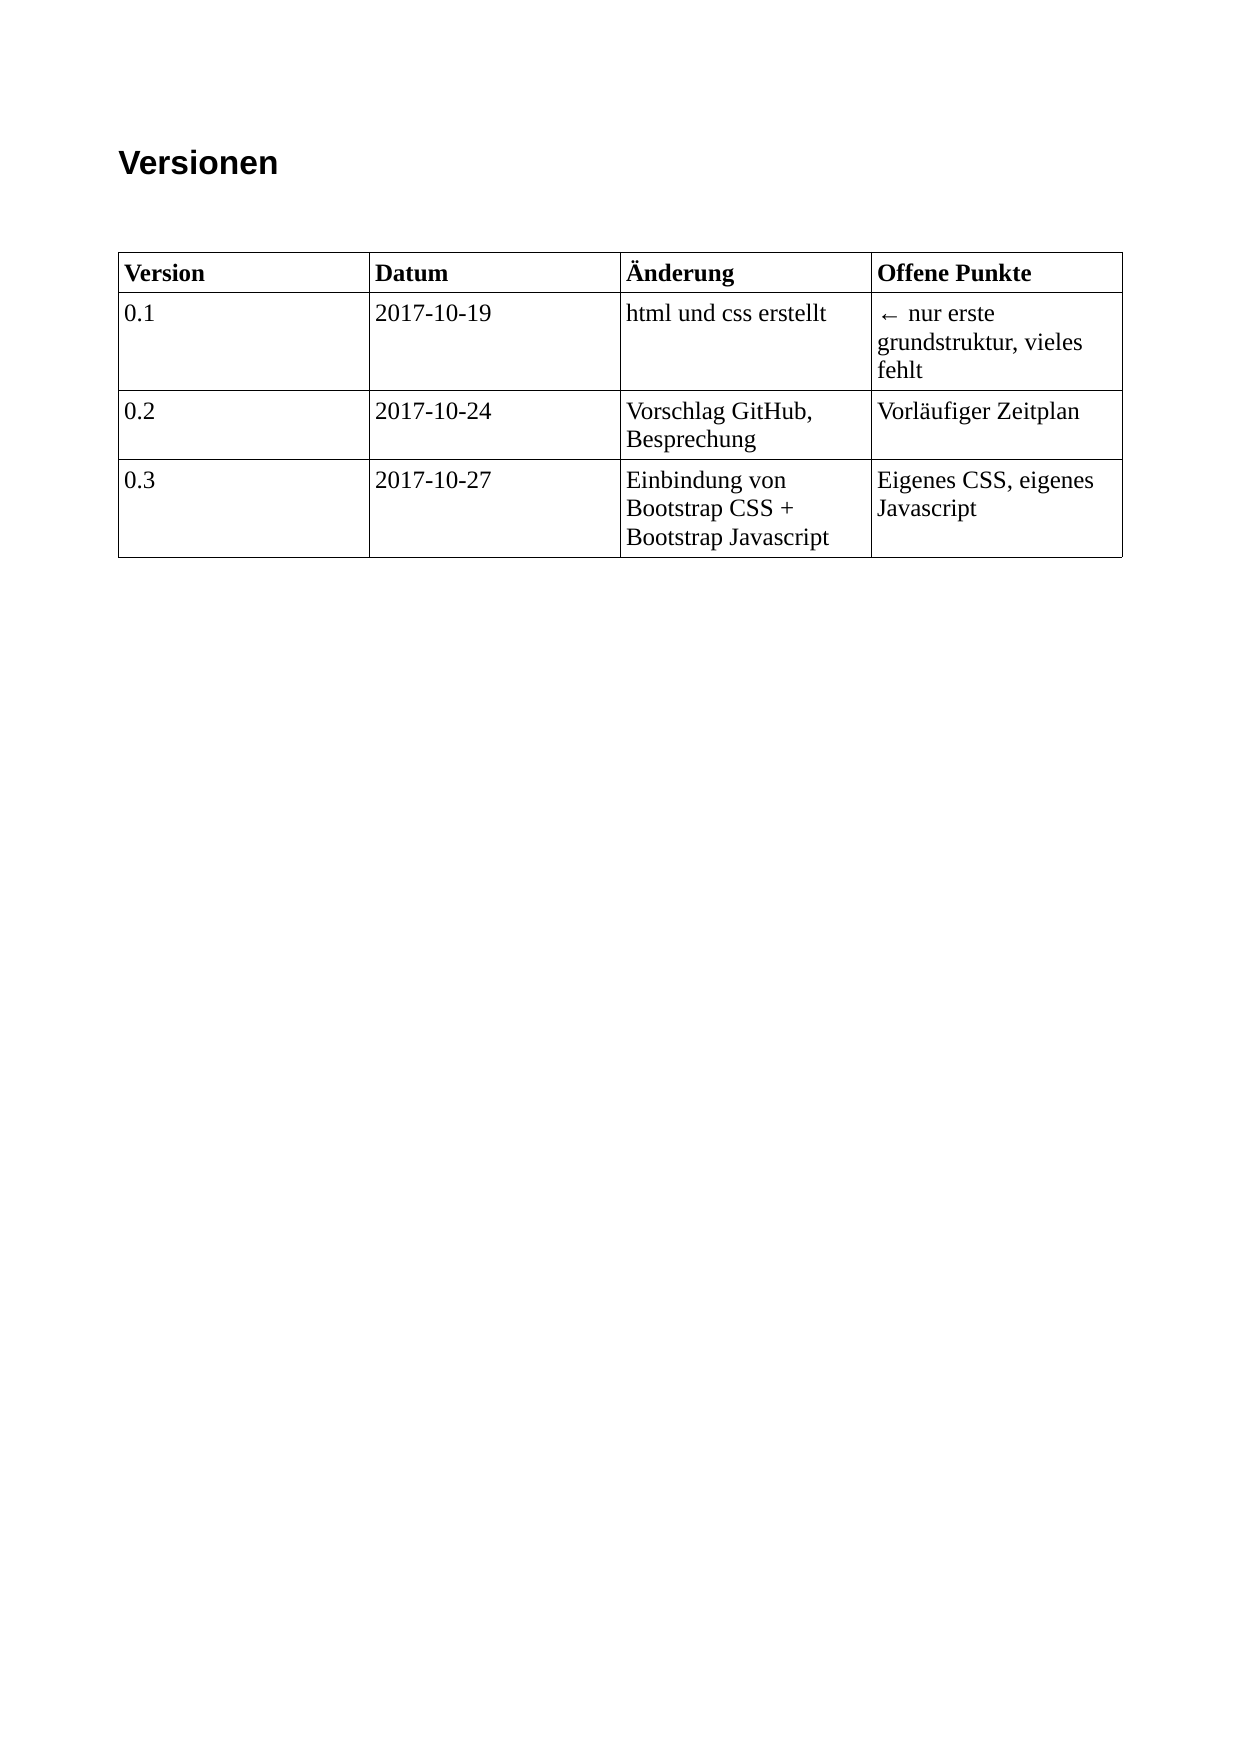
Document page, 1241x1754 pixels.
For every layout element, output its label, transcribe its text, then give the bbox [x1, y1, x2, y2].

table_cell 0.3 [119, 460, 369, 557]
table_cell Vorschlag GitHub, Besprechung [621, 391, 871, 459]
table_cell Einbindung von Bootstrap CSS + Bootstrap Javascript [621, 460, 871, 557]
table_cell 2017-10-24 [370, 391, 620, 459]
table_cell Eigenes CSS, eigenes Javascript [872, 460, 1122, 557]
table_cell 0.1 [119, 293, 369, 390]
table_header Version [119, 253, 369, 292]
table_cell html und css erstellt [621, 293, 871, 390]
table_header Datum [370, 253, 620, 292]
subtitle Versionen [118, 143, 1122, 182]
table_cell Vorläufiger Zeitplan [872, 391, 1122, 459]
table_header Änderung [621, 253, 871, 292]
table_cell ← nur erste grundstruktur, vieles fehlt [872, 293, 1122, 390]
table_cell 2017-10-27 [370, 460, 620, 557]
table_header Offene Punkte [872, 253, 1122, 292]
table_cell 0.2 [119, 391, 369, 459]
table_cell 2017-10-19 [370, 293, 620, 390]
